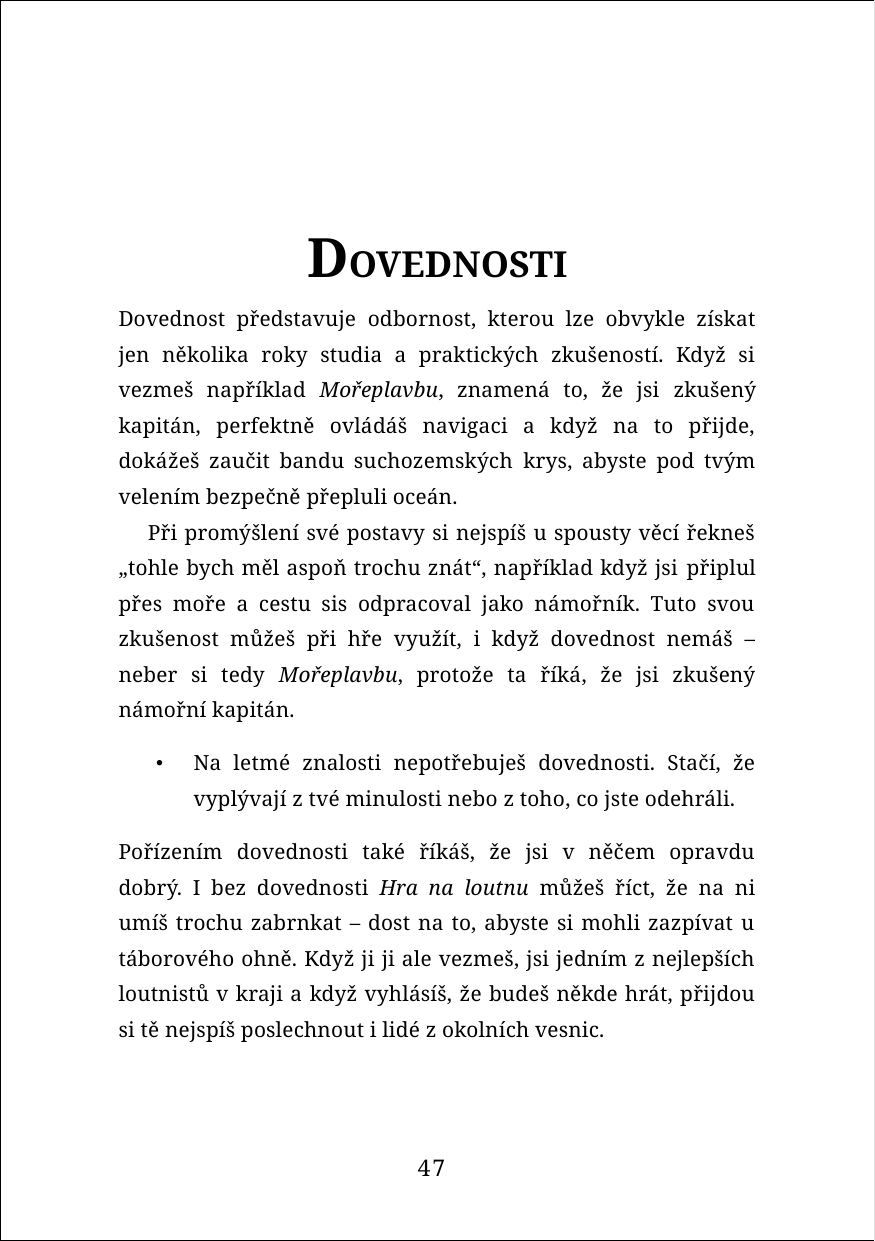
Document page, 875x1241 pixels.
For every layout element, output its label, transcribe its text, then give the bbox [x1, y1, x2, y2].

list Na letmé znalosti nepotřebuješ dovednosti. Stačí, že vyplývají z tvé minulosti nebo z toho, co jste odehráli. [156, 748, 756, 812]
text Pořízením dovednosti také říkáš, že jsi v něčem opravdu dobrý. I bez dovednosti Hra na loutnu můžeš říct, že na ni umíš trochu zabrnkat – dost na to, abyste si mohli zazpívat u táborového ohně. Když ji ji ale vezmeš, jsi jedním z nejlepších loutnistů v kraji a když vyhlásíš, že budeš někde hrát, přijdou si tě nejspíš poslechnout i lidé z okolních vesnic. [118, 837, 756, 1043]
text Dovednost představuje odbornost, kterou lze obvykle získat jen několika roky studia a praktických zkušeností. Když si vezmeš například Mořeplavbu, znamená to, že jsi zkušený kapitán, perfektně ovládáš navigaci a když na to přijde, dokážeš zaučit bandu suchozemských krys, abyste pod tvým velením bezpečně přepluli oceán. Při promýšlení své postavy si nejspíš u spousty věcí řekneš „tohle bych měl aspoň trochu znát“, například když jsi připlul přes moře a cestu sis odpracoval jako námořník. Tuto svou zkušenost můžeš při hře využít, i když dovednost nemáš – neber si tedy Mořeplavbu, protože ta říká, že jsi zkušený námořní kapitán. [118, 304, 756, 724]
subtitle Dovednosti [118, 219, 756, 293]
